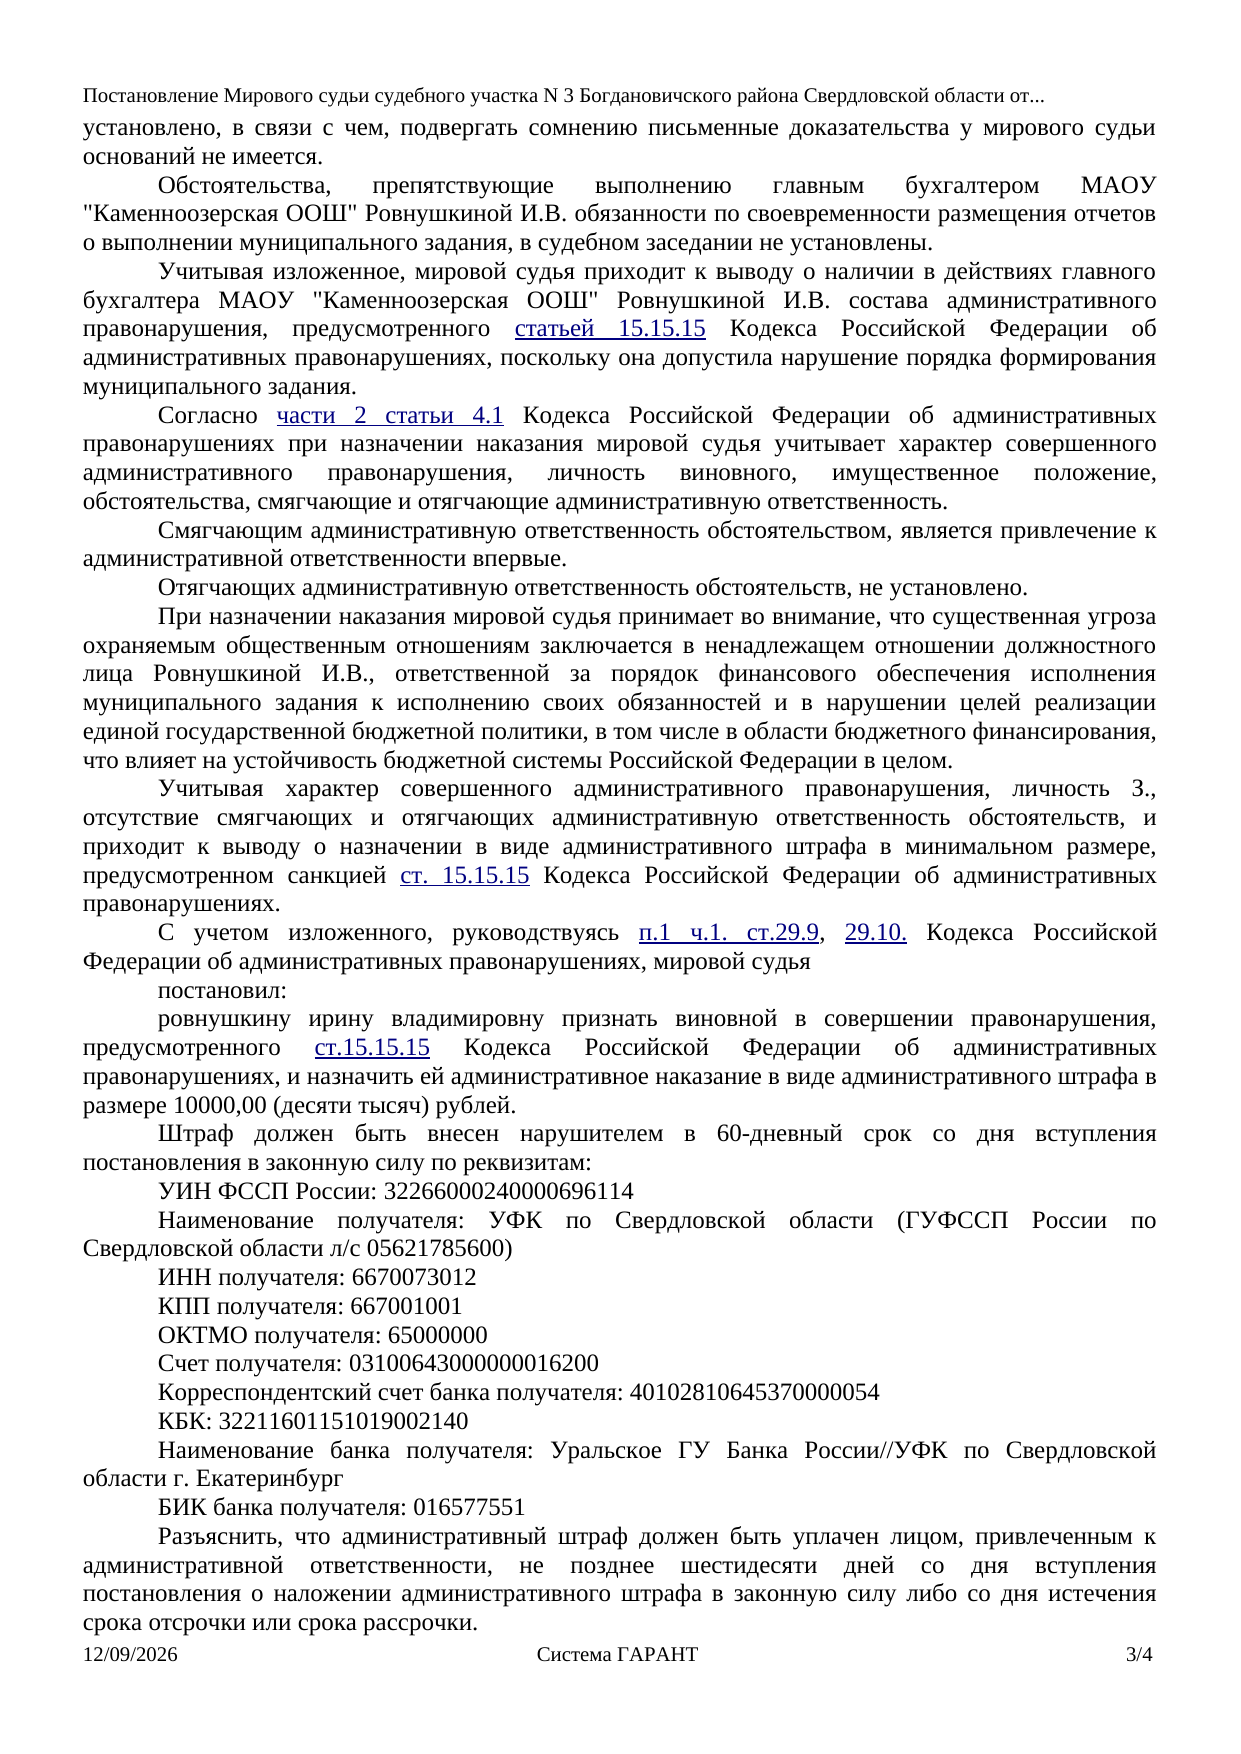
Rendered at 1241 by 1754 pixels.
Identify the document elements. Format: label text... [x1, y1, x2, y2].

text КБК: 32211601151019002140 [83, 1406, 1157, 1435]
text Учитывая характер совершенного административного правонарушения, личность З., отсутствие смягчающих и отягчающих административную ответственность обстоятельств, и приходит к выводу о назначении в виде административного штрафа в минимальном размере, предусмотренном санкцией ст. 15.15.15 Кодекса Российской Федерации об административных правонарушениях. [83, 773, 1157, 917]
text Корреспондентский счет банка получателя: 40102810645370000054 [83, 1377, 1157, 1406]
text ИНН получателя: 6670073012 [83, 1262, 1157, 1291]
text ровнушкину ирину владимировну признать виновной в совершении правонарушения, предусмотренного ст.15.15.15 Кодекса Российской Федерации об административных правонарушениях, и назначить ей административное наказание в виде административного штрафа в размере 10000,00 (десяти тысяч) рублей. [83, 1003, 1157, 1118]
text При назначении наказания мировой судья принимает во внимание, что существенная угроза охраняемым общественным отношениям заключается в ненадлежащем отношении должностного лица Ровнушкиной И.В., ответственной за порядок финансового обеспечения исполнения муниципального задания к исполнению своих обязанностей и в нарушении целей реализации единой государственной бюджетной политики, в том числе в области бюджетного финансирования, что влияет на устойчивость бюджетной системы Российской Федерации в целом. [83, 601, 1157, 773]
text Счет получателя: 03100643000000016200 [83, 1348, 1157, 1377]
text БИК банка получателя: 016577551 [83, 1492, 1157, 1521]
text Наименование получателя: УФК по Свердловской области (ГУФССП России по Свердловской области л/с 05621785600) [83, 1205, 1157, 1262]
text КПП получателя: 667001001 [83, 1291, 1157, 1320]
text установлено, в связи с чем, подвергать сомнению письменные доказательства у мирового судьи оснований не имеется. [83, 112, 1157, 170]
text С учетом изложенного, руководствуясь п.1 ч.1. ст.29.9, 29.10. Кодекса Российской Федерации об административных правонарушениях, мировой судья [83, 917, 1157, 975]
text Обстоятельства, препятствующие выполнению главным бухгалтером МАОУ "Каменноозерская ООШ" Ровнушкиной И.В. обязанности по своевременности размещения отчетов о выполнении муниципального задания, в судебном заседании не установлены. [83, 170, 1157, 256]
text постановил: [83, 975, 1157, 1003]
text Смягчающим административную ответственность обстоятельством, является привлечение к административной ответственности впервые. [83, 515, 1157, 572]
text ОКТМО получателя: 65000000 [83, 1320, 1157, 1348]
text УИН ФССП России: 32266000240000696114 [83, 1176, 1157, 1205]
text Согласно части 2 статьи 4.1 Кодекса Российской Федерации об административных правонарушениях при назначении наказания мировой судья учитывает характер совершенного административного правонарушения, личность виновного, имущественное положение, обстоятельства, смягчающие и отягчающие административную ответственность. [83, 400, 1157, 515]
text Наименование банка получателя: Уральское ГУ Банка России//УФК по Свердловской области г. Екатеринбург [83, 1435, 1157, 1492]
text Разъяснить, что административный штраф должен быть уплачен лицом, привлеченным к административной ответственности, не позднее шестидесяти дней со дня вступления постановления о наложении административного штрафа в законную силу либо со дня истечения срока отсрочки или срока рассрочки. [83, 1521, 1157, 1636]
text Учитывая изложенное, мировой судья приходит к выводу о наличии в действиях главного бухгалтера МАОУ "Каменноозерская ООШ" Ровнушкиной И.В. состава административного правонарушения, предусмотренного статьей 15.15.15 Кодекса Российской Федерации об административных правонарушениях, поскольку она допустила нарушение порядка формирования муниципального задания. [83, 256, 1157, 400]
text Штраф должен быть внесен нарушителем в 60-дневный срок со дня вступления постановления в законную силу по реквизитам: [83, 1118, 1157, 1176]
text Отягчающих административную ответственность обстоятельств, не установлено. [83, 572, 1157, 601]
